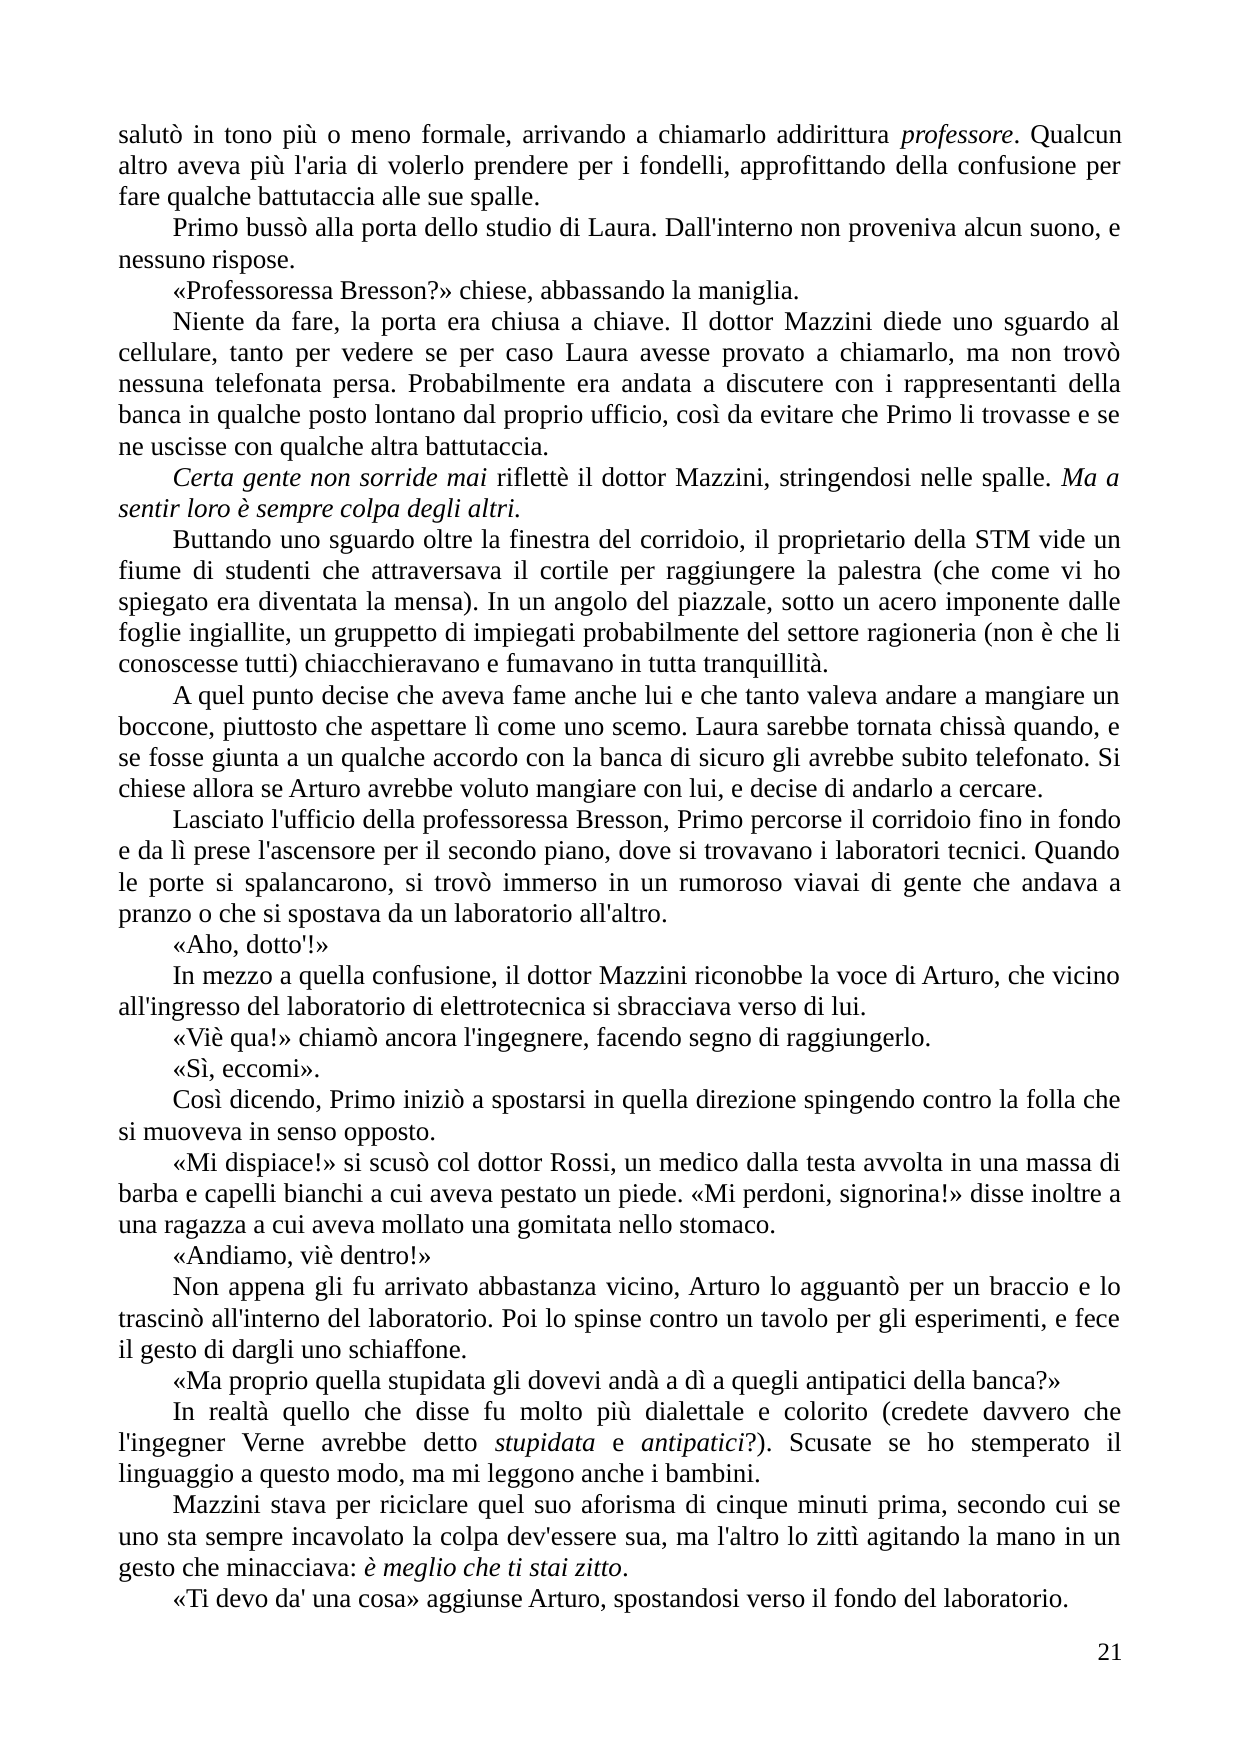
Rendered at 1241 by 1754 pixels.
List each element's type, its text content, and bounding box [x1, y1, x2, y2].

text «Sì, eccomi». [118, 1052, 1122, 1084]
text Non appena gli fu arrivato abbastanza vicino, Arturo lo agguantò per un braccio e lo trascinò all'interno del laboratorio. Poi lo spinse contro un tavolo per gli esperimenti, e fece il gesto di dargli uno schiaffone. [118, 1271, 1122, 1364]
text Certa gente non sorride mai riflettè il dottor Mazzini, stringendosi nelle spalle. Ma a sentir loro è sempre colpa degli altri. [118, 461, 1122, 523]
text «Ma proprio quella stupidata gli dovevi andà a dì a quegli antipatici della banca?» [118, 1364, 1122, 1395]
text Lasciato l'ufficio della professoressa Bresson, Primo percorse il corridoio fino in fondo e da lì prese l'ascensore per il secondo piano, dove si trovavano i laboratori tecnici. Quando le porte si spalancarono, si trovò immerso in un rumoroso viavai di gente che andava a pranzo o che si spostava da un laboratorio all'altro. [118, 803, 1122, 928]
text «Viè qua!» chiamò ancora l'ingegnere, facendo segno di raggiungerlo. [118, 1021, 1122, 1052]
text Mazzini stava per riciclare quel suo aforisma di cinque minuti prima, secondo cui se uno sta sempre incavolato la colpa dev'essere sua, ma l'altro lo zittì agitando la mano in un gesto che minacciava: è meglio che ti stai zitto. [118, 1488, 1122, 1582]
text «Ti devo da' una cosa» aggiunse Arturo, spostandosi verso il fondo del laboratorio. [118, 1582, 1122, 1613]
text In realtà quello che disse fu molto più dialettale e colorito (credete davvero che l'ingegner Verne avrebbe detto stupidata e antipatici?). Scusate se ho stemperato il linguaggio a questo modo, ma mi leggono anche i bambini. [118, 1395, 1122, 1488]
text salutò in tono più o meno formale, arrivando a chiamarlo addirittura professore. Qualcun altro aveva più l'aria di volerlo prendere per i fondelli, approfittando della confusione per fare qualche battutaccia alle sue spalle. [118, 118, 1122, 212]
text «Professoressa Bresson?» chiese, abbassando la maniglia. [118, 274, 1122, 305]
text «Aho, dotto'!» [118, 928, 1122, 959]
text Primo bussò alla porta dello studio di Laura. Dall'interno non proveniva alcun suono, e nessuno rispose. [118, 212, 1122, 274]
text A quel punto decise che aveva fame anche lui e che tanto valeva andare a mangiare un boccone, piuttosto che aspettare lì come uno scemo. Laura sarebbe tornata chissà quando, e se fosse giunta a un qualche accordo con la banca di sicuro gli avrebbe subito telefonato. Si chiese allora se Arturo avrebbe voluto mangiare con lui, e decise di andarlo a cercare. [118, 679, 1122, 803]
text «Mi dispiace!» si scusò col dottor Rossi, un medico dalla testa avvolta in una massa di barba e capelli bianchi a cui aveva pestato un piede. «Mi perdoni, signorina!» disse inoltre a una ragazza a cui aveva mollato una gomitata nello stomaco. [118, 1146, 1122, 1239]
text Niente da fare, la porta era chiusa a chiave. Il dottor Mazzini diede uno sguardo al cellulare, tanto per vedere se per caso Laura avesse provato a chiamarlo, ma non trovò nessuna telefonata persa. Probabilmente era andata a discutere con i rappresentanti della banca in qualche posto lontano dal proprio ufficio, così da evitare che Primo li trovasse e se ne uscisse con qualche altra battutaccia. [118, 305, 1122, 461]
text «Andiamo, viè dentro!» [118, 1239, 1122, 1271]
text In mezzo a quella confusione, il dottor Mazzini riconobbe la voce di Arturo, che vicino all'ingresso del laboratorio di elettrotecnica si sbracciava verso di lui. [118, 959, 1122, 1021]
text Buttando uno sguardo oltre la finestra del corridoio, il proprietario della STM vide un fiume di studenti che attraversava il cortile per raggiungere la palestra (che come vi ho spiegato era diventata la mensa). In un angolo del piazzale, sotto un acero imponente dalle foglie ingiallite, un gruppetto di impiegati probabilmente del settore ragioneria (non è che li conoscesse tutti) chiacchieravano e fumavano in tutta tranquillità. [118, 523, 1122, 679]
text Così dicendo, Primo iniziò a spostarsi in quella direzione spingendo contro la folla che si muoveva in senso opposto. [118, 1084, 1122, 1146]
